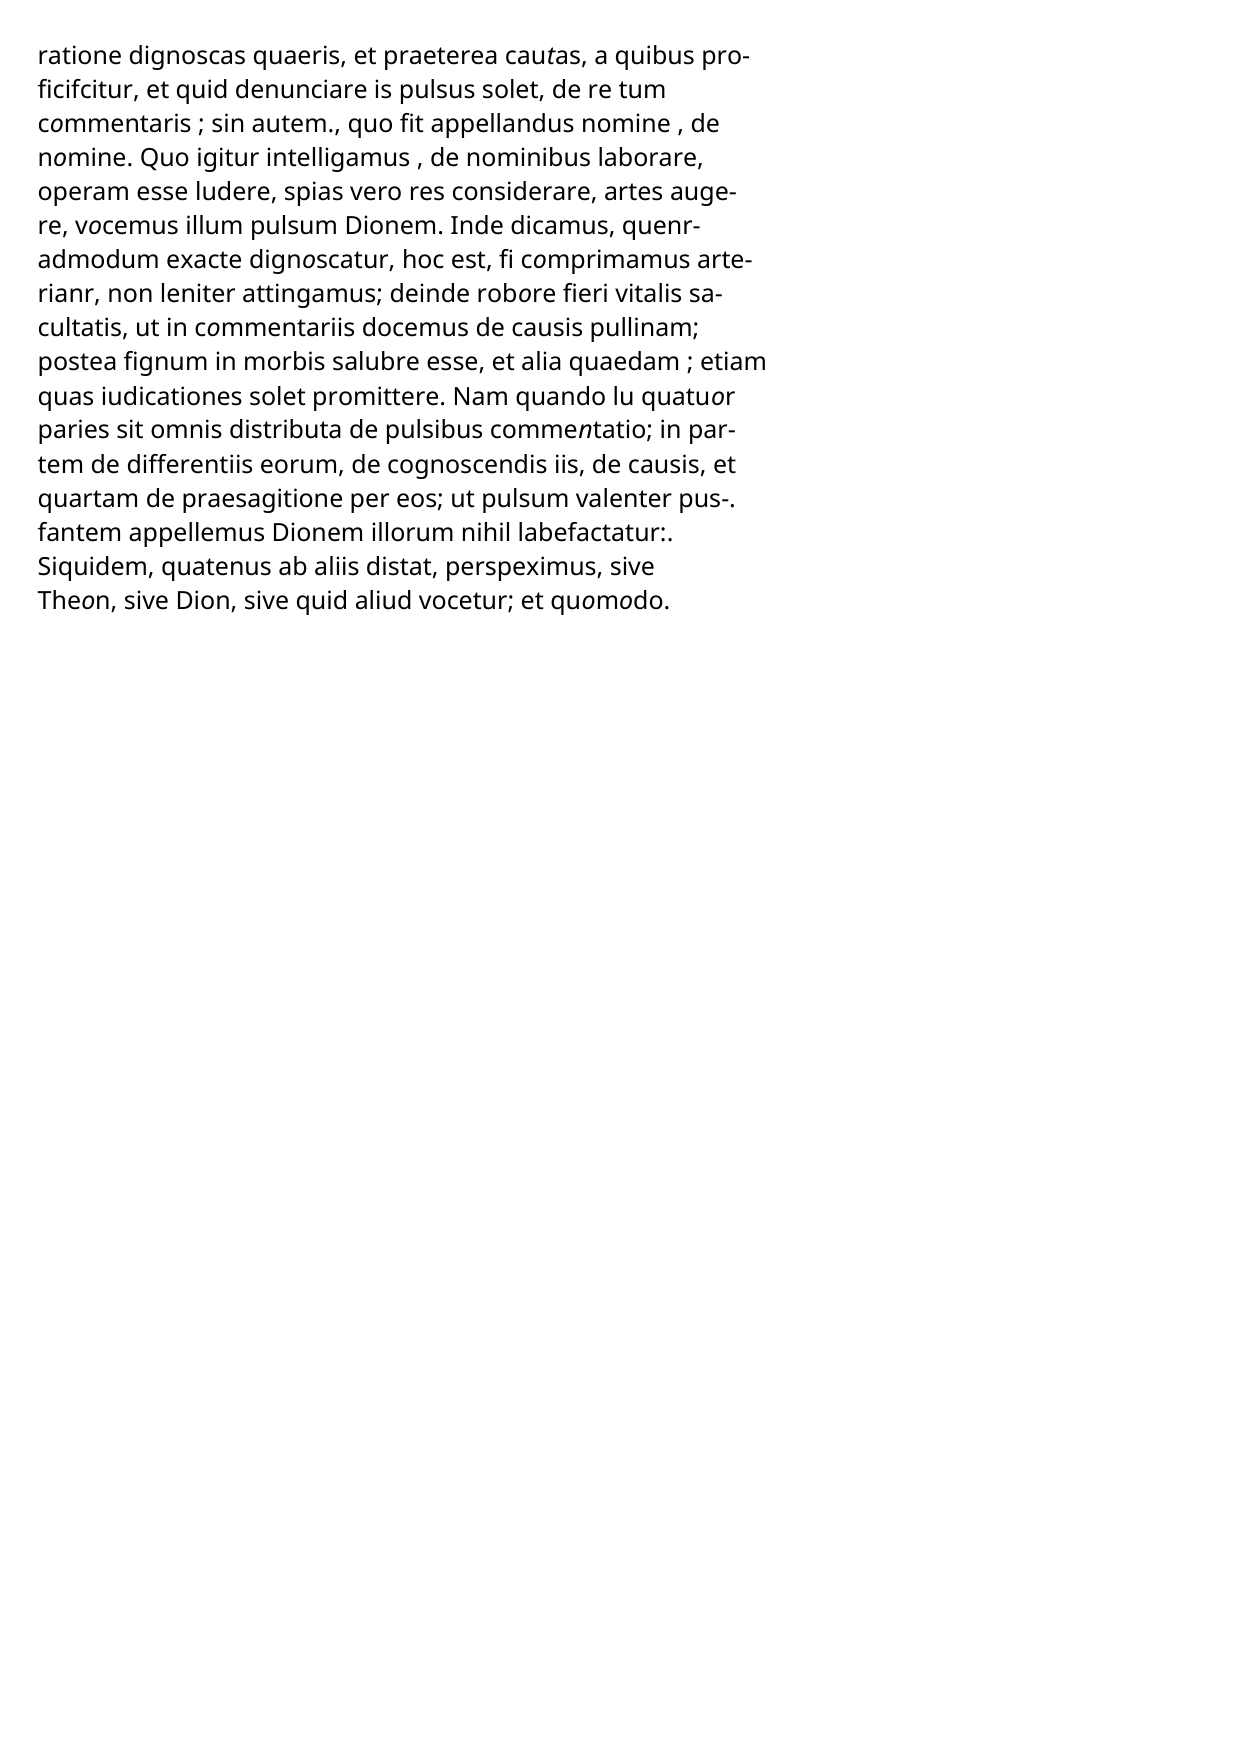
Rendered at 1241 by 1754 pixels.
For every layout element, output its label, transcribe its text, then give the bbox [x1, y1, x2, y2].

text ratione dignoscas quaeris, et praeterea cautas, a quibus pro- ficifcitur, et quid denunciare is pulsus solet, de re tum commentaris ; sin autem., quo fit appellandus nomine , de nomine. Quo igitur intelligamus , de nominibus laborare, operam esse ludere, spias vero res considerare, artes auge- re, vocemus illum pulsum Dionem. Inde dicamus, quenr- admodum exacte dignoscatur, hoc est, fi comprimamus arte- rianr, non leniter attingamus; deinde robore fieri vitalis sa- cultatis, ut in commentariis docemus de causis pullinam; postea fignum in morbis salubre esse, et alia quaedam ; etiam quas iudicationes solet promittere. Nam quando lu quatuor paries sit omnis distributa de pulsibus commentatio; in par- tem de differentiis eorum, de cognoscendis iis, de causis, et quartam de praesagitione per eos; ut pulsum valenter pus-. fantem appellemus Dionem illorum nihil labefactatur:. Siquidem, quatenus ab aliis distat, perspeximus, sive Theon, sive Dion, sive quid aliud vocetur; et quomodo. [37, 37, 1203, 617]
